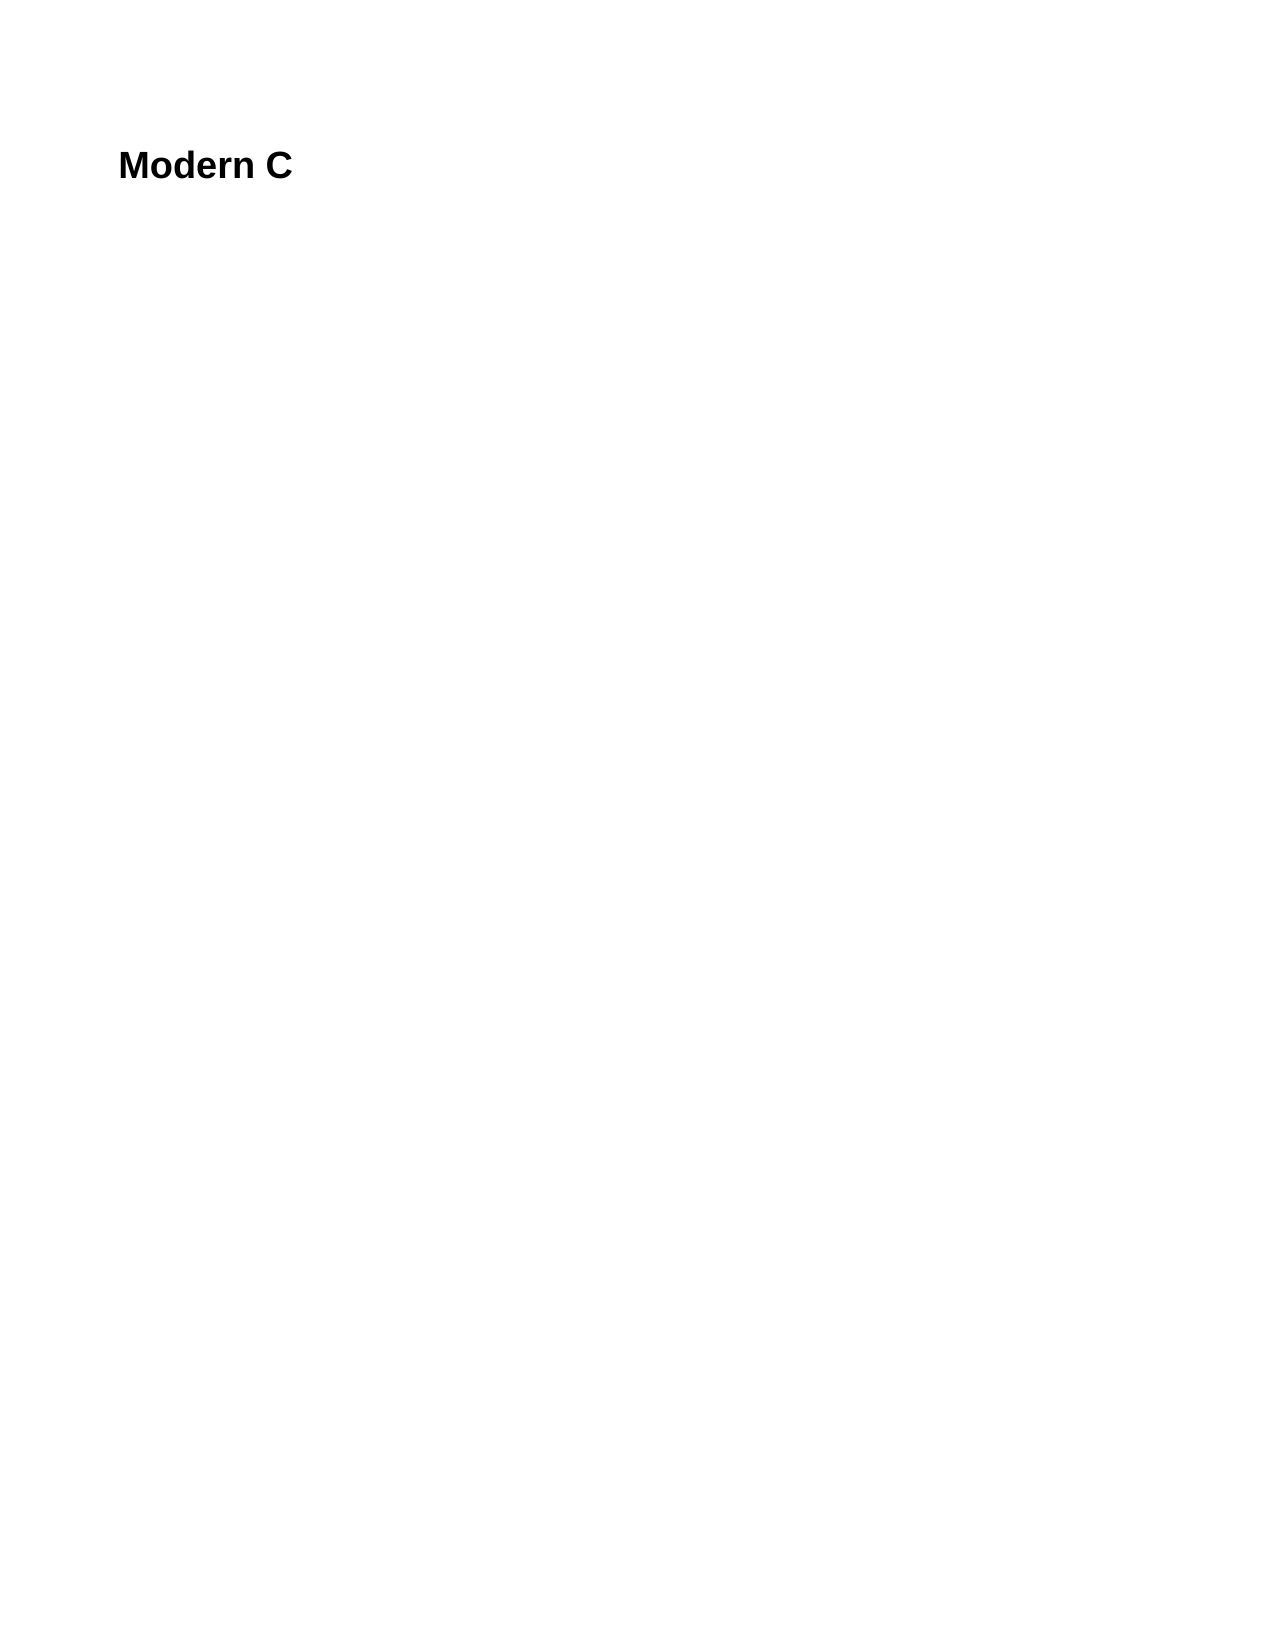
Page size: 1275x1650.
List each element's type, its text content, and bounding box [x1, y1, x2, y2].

subtitle Modern C [118, 143, 1157, 187]
